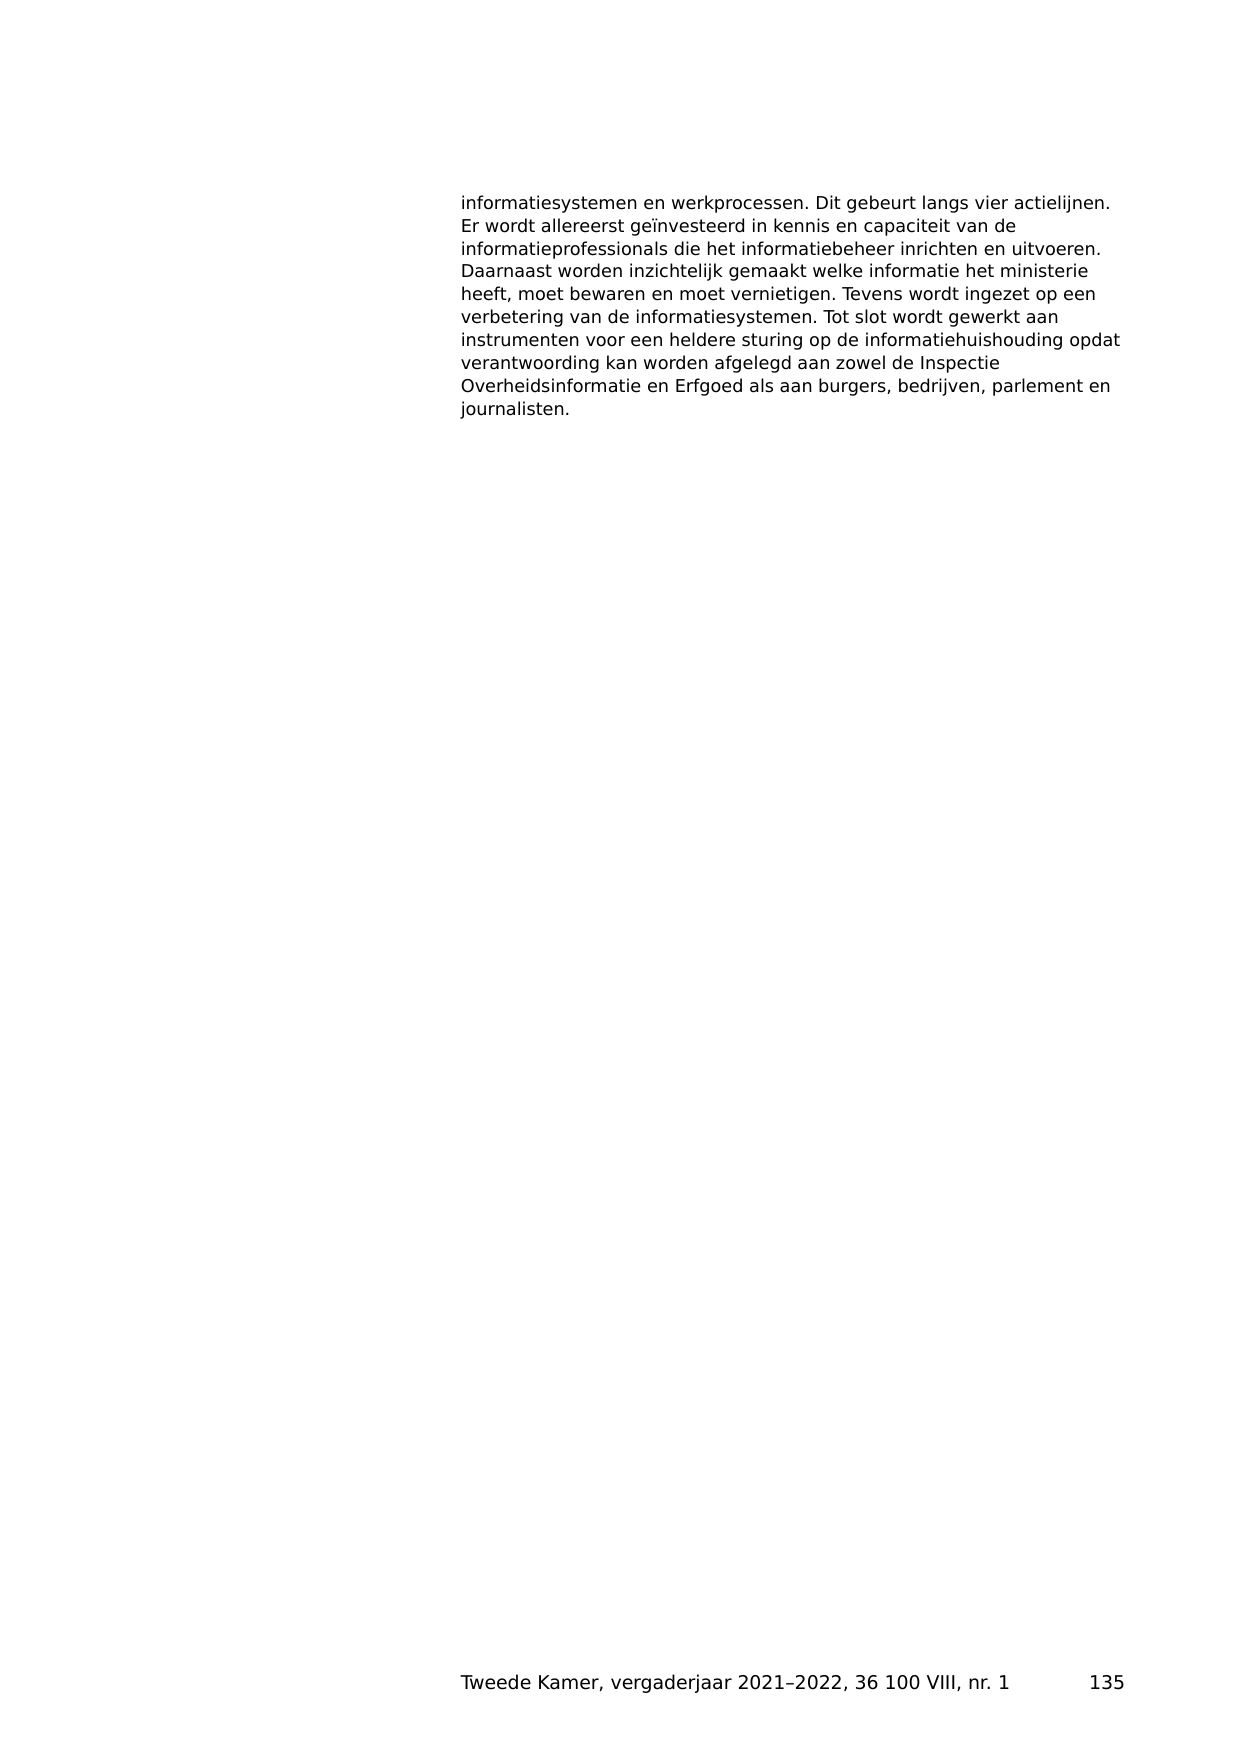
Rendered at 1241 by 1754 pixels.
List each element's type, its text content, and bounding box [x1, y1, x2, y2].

text informatiesystemen en werkprocessen. Dit gebeurt langs vier actielijnen. Er wordt allereerst geïnvesteerd in kennis en capaciteit van de informatieprofessionals die het informatiebeheer inrichten en uitvoeren. Daarnaast worden inzichtelijk gemaakt welke informatie het ministerie heeft, moet bewaren en moet vernietigen. Tevens wordt ingezet op een verbetering van de informatiesystemen. Tot slot wordt gewerkt aan instrumenten voor een heldere sturing op de informatiehuishouding opdat verantwoording kan worden afgelegd aan zowel de Inspectie Overheidsinformatie en Erfgoed als aan burgers, bedrijven, parlement en journalisten. [461, 191, 1125, 420]
